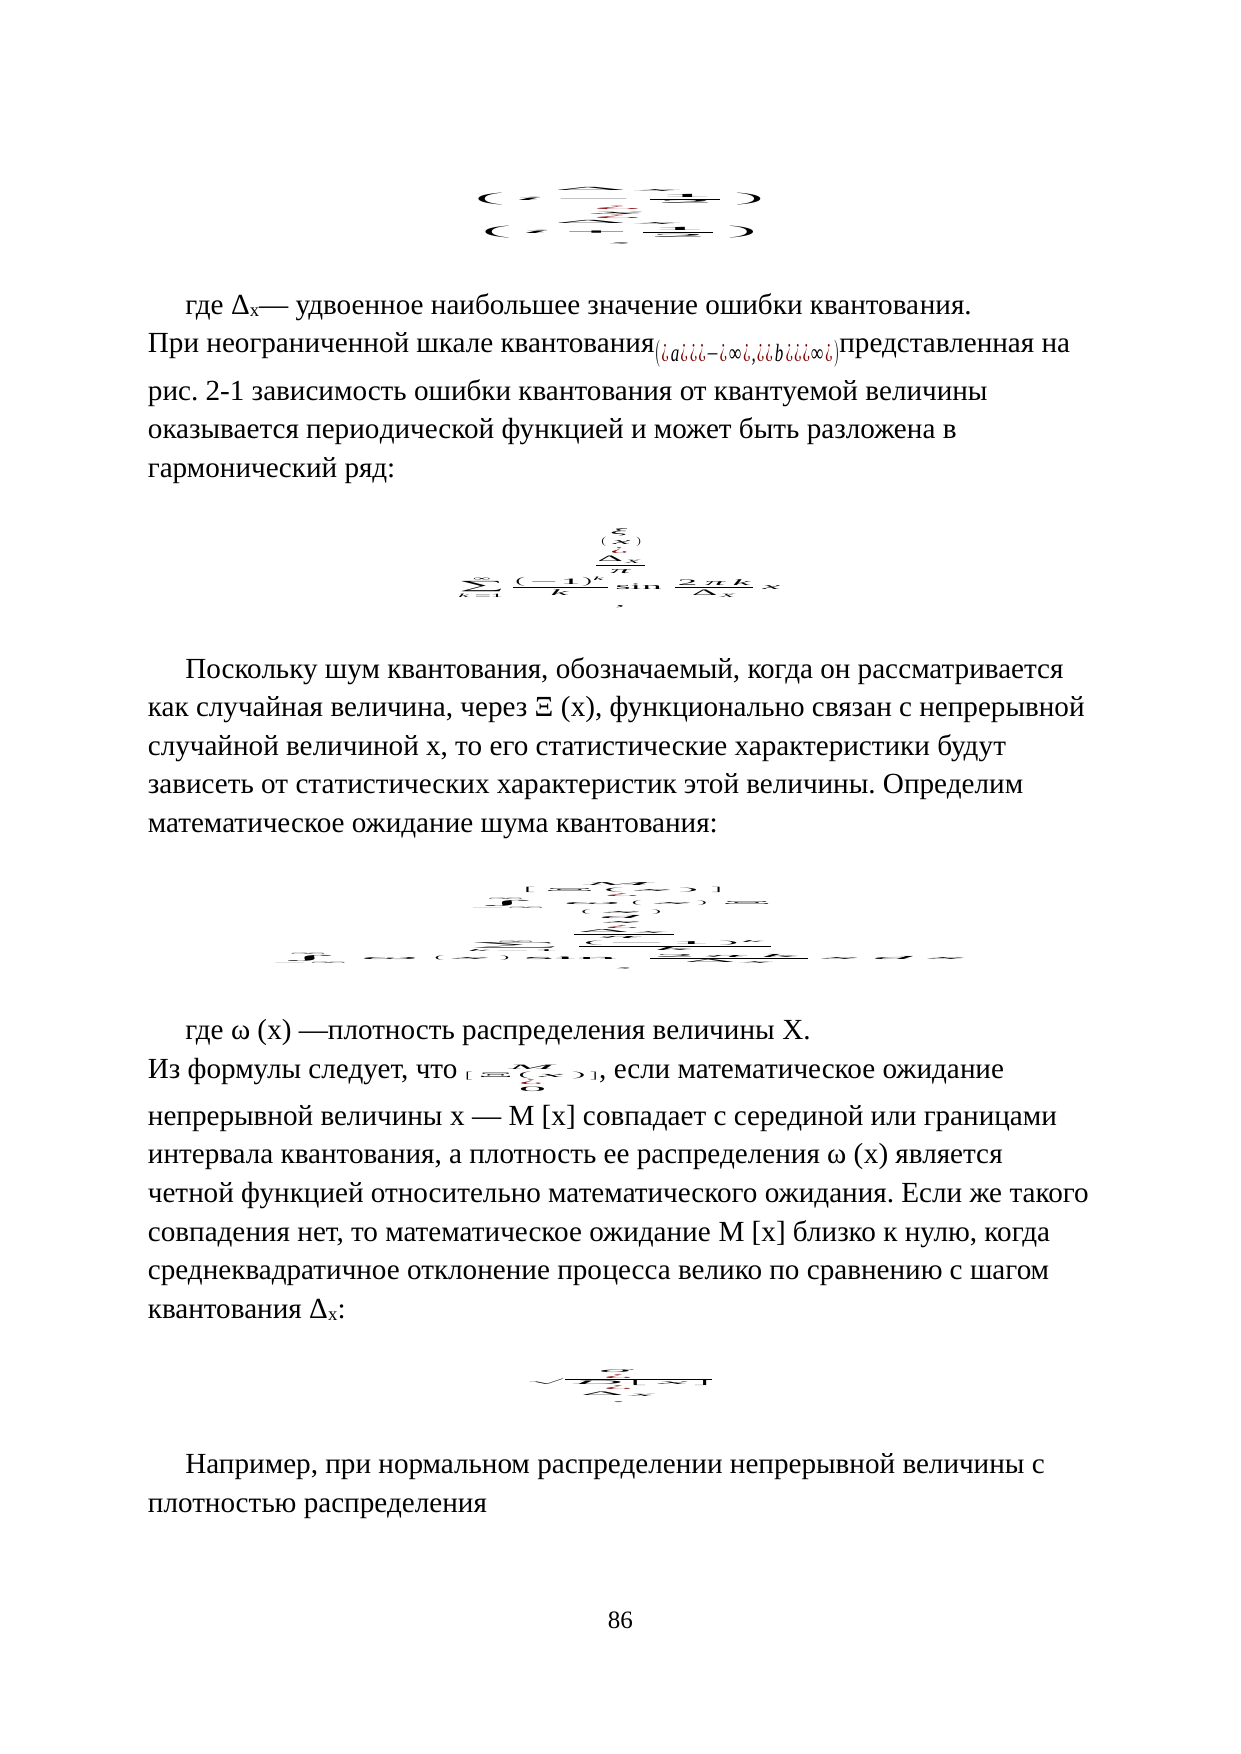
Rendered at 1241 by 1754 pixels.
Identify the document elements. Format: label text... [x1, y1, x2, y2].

text Из формулы следует, что , если матема­тическое ожидание непрерывной величины x — M [x] совпа­дает с серединой или границами интервала квантования, а плотность ее распределения ω (x) является четной функ­цией относительно математического ожидания. Если же такого совпадения нет, то математическое ожидание M [x] близко к нулю, когда среднеквадратичное отклонение про­цесса велико по сравнению с шагом квантования Δx: [148, 1051, 1092, 1324]
text Поскольку шум квантования, обозначаемый, когда он рассматривается как случайная величина, через Ξ (x), функ­ционально связан с непрерывной случайной величиной х, то его статистические характеристики будут зависеть от ста­тистических характеристик этой величины. Определим математическое ожидание шума квантования: [148, 651, 1092, 838]
text где Δx— удвоенное наибольшее значение ошибки квантова­ния. [148, 287, 1092, 320]
text Например, при нормальном распределении непрерывной величины с плотностью распределения [148, 1447, 1092, 1519]
text При неограниченной шкале квантованияпредставленная на рис. 2-1 зависимость ошибки квантования от квантуемой величины оказывается перио­дической функцией и может быть разложена в гармониче­ский ряд: [148, 325, 1092, 483]
text где ω (x) —плотность распределения величины X. [148, 1012, 1092, 1046]
